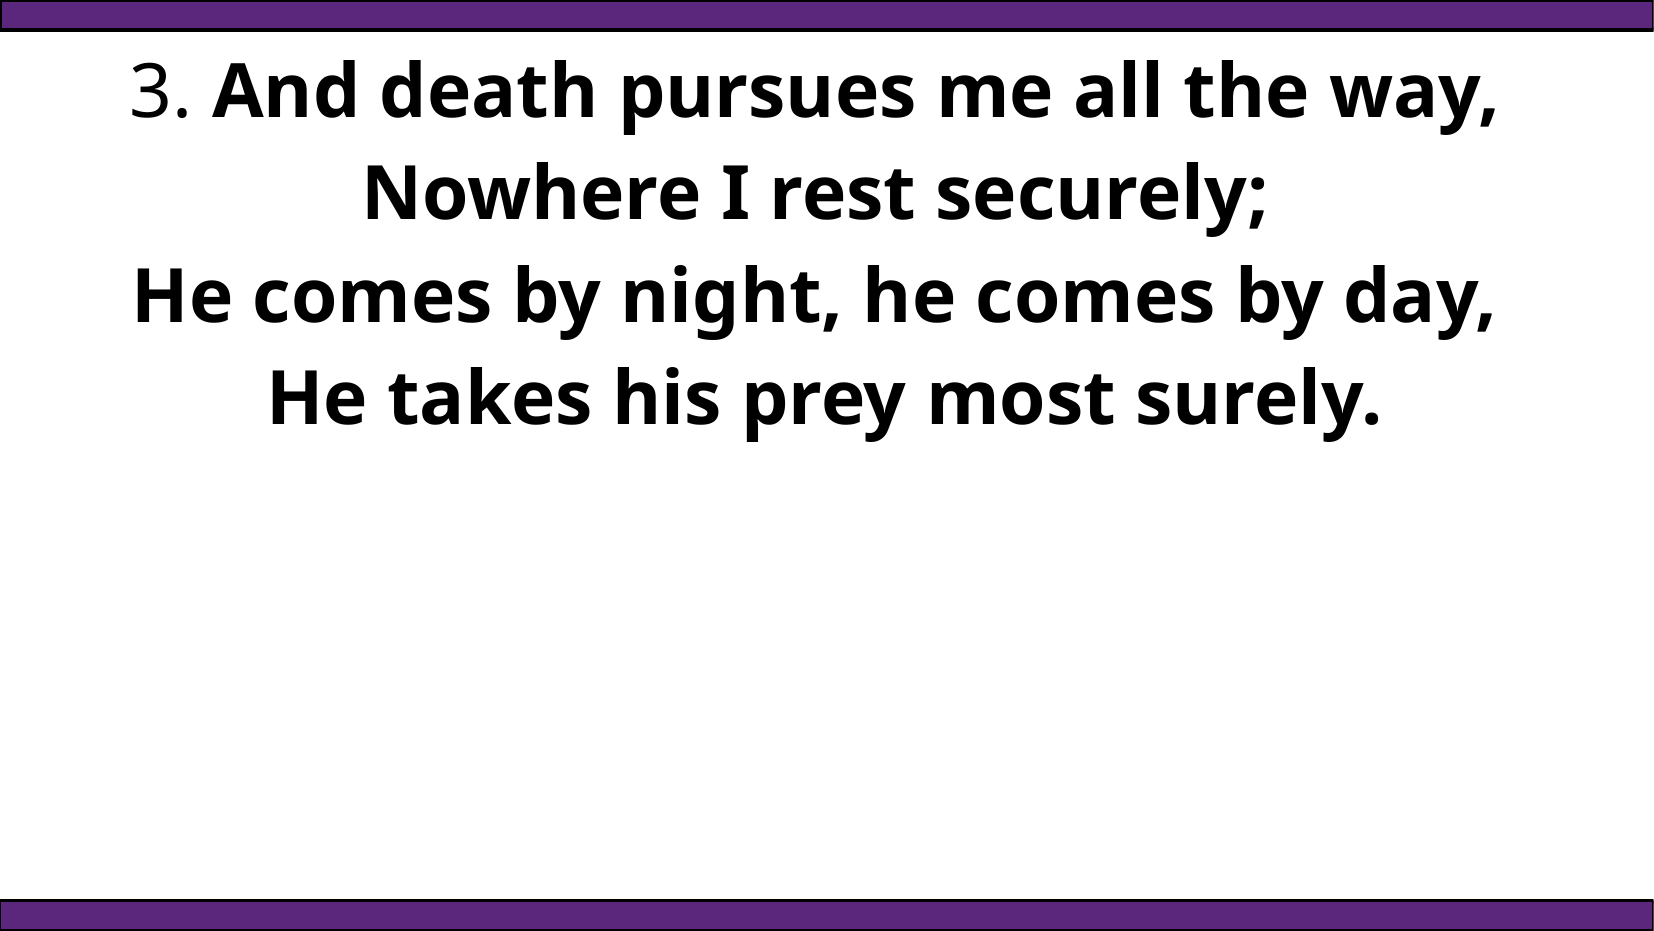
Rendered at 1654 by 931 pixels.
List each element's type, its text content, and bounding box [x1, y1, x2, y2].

text_box [0, 0, 1654, 31]
text_box [0, 900, 1654, 931]
picture [0, 31, 1654, 900]
text_box 3. And death pursues me all the way, Nowhere I rest securely; He comes by night, he comes by day, He takes his prey most surely. [45, 30, 1606, 445]
